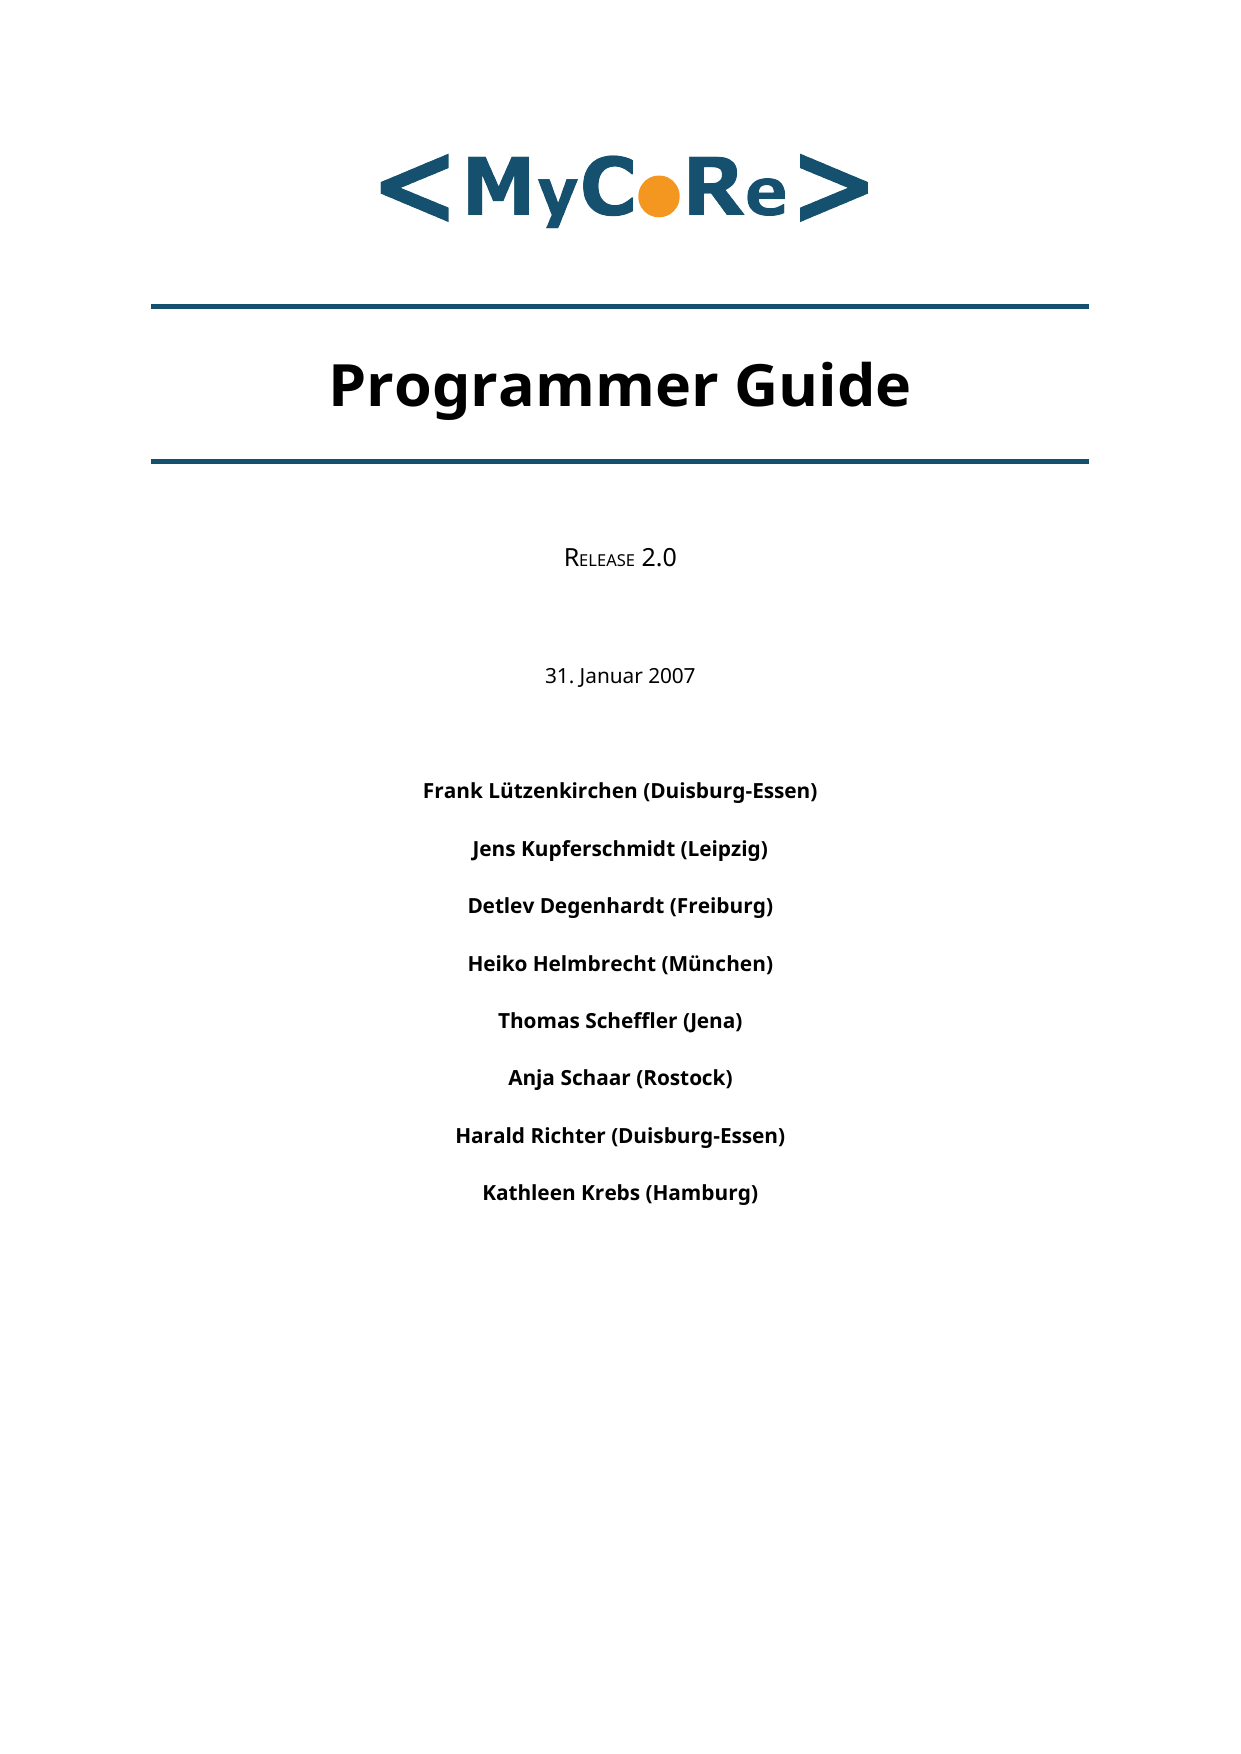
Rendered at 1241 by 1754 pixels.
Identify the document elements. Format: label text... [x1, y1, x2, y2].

table_header Programmer Guide [151, 309, 1089, 459]
picture [360, 146, 880, 239]
table_cell Release 2.0 31. Januar 2007 Frank Lützenkirchen (Duisburg-Essen) Jens Kupferschmidt (Leipzig) Detlev Degenhardt (Freiburg) Heiko Helmbrecht (München) Thomas Scheffler (Jena) Anja Schaar (Rostock) Harald Richter (Duisburg-Essen) Kathleen Krebs (Hamburg) [151, 464, 1089, 1264]
